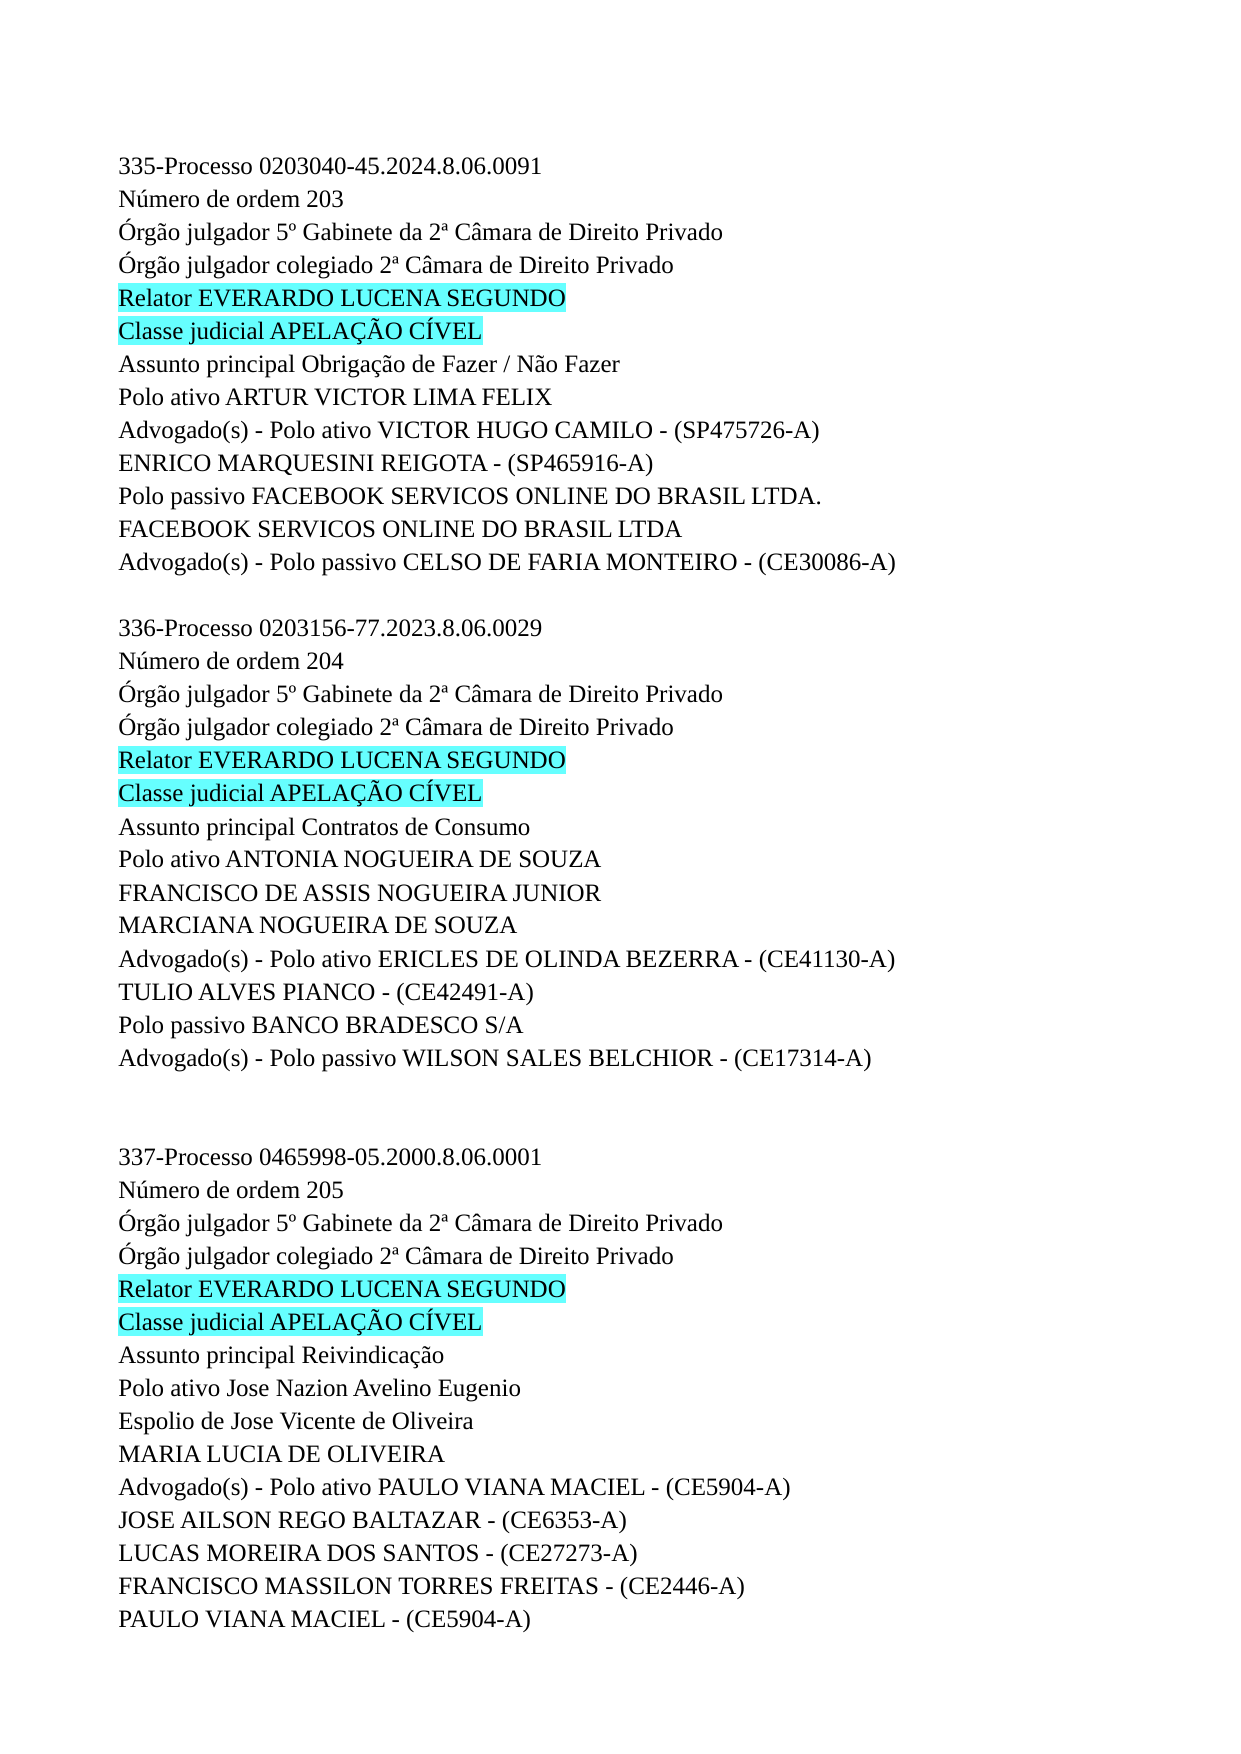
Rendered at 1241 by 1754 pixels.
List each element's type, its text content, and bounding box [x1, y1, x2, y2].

text JOSE AILSON REGO BALTAZAR - (CE6353-A) [118, 1505, 1122, 1534]
text 337-Processo 0465998-05.2000.8.06.0001 [118, 1142, 1122, 1171]
text Polo passivo FACEBOOK SERVICOS ONLINE DO BRASIL LTDA. [118, 481, 1122, 510]
text 335-Processo 0203040-45.2024.8.06.0091 [118, 151, 1122, 180]
text Relator EVERARDO LUCENA SEGUNDO [118, 746, 1122, 774]
text Assunto principal Contratos de Consumo [118, 812, 1122, 840]
text FRANCISCO DE ASSIS NOGUEIRA JUNIOR [118, 878, 1122, 906]
text Advogado(s) - Polo passivo WILSON SALES BELCHIOR - (CE17314-A) [118, 1043, 1122, 1071]
text Assunto principal Obrigação de Fazer / Não Fazer [118, 349, 1122, 378]
text Órgão julgador 5º Gabinete da 2ª Câmara de Direito Privado [118, 217, 1122, 246]
text Espolio de Jose Vicente de Oliveira [118, 1406, 1122, 1435]
text Advogado(s) - Polo ativo VICTOR HUGO CAMILO - (SP475726-A) [118, 415, 1122, 444]
text Polo passivo BANCO BRADESCO S/A [118, 1010, 1122, 1038]
text Número de ordem 204 [118, 646, 1122, 675]
text Polo ativo Jose Nazion Avelino Eugenio [118, 1373, 1122, 1402]
text Órgão julgador 5º Gabinete da 2ª Câmara de Direito Privado [118, 679, 1122, 708]
text MARIA LUCIA DE OLIVEIRA [118, 1439, 1122, 1468]
text Advogado(s) - Polo ativo PAULO VIANA MACIEL - (CE5904-A) [118, 1472, 1122, 1501]
text Classe judicial APELAÇÃO CÍVEL [118, 316, 1122, 345]
text PAULO VIANA MACIEL - (CE5904-A) [118, 1604, 1122, 1633]
text Assunto principal Reivindicação [118, 1340, 1122, 1369]
text Órgão julgador 5º Gabinete da 2ª Câmara de Direito Privado [118, 1208, 1122, 1237]
text FACEBOOK SERVICOS ONLINE DO BRASIL LTDA [118, 514, 1122, 543]
text Classe judicial APELAÇÃO CÍVEL [118, 1307, 1122, 1336]
text Número de ordem 205 [118, 1175, 1122, 1203]
text FRANCISCO MASSILON TORRES FREITAS - (CE2446-A) [118, 1571, 1122, 1600]
text Polo ativo ANTONIA NOGUEIRA DE SOUZA [118, 844, 1122, 873]
text Número de ordem 203 [118, 184, 1122, 213]
text ENRICO MARQUESINI REIGOTA - (SP465916-A) [118, 448, 1122, 477]
text 336-Processo 0203156-77.2023.8.06.0029 [118, 613, 1122, 642]
text LUCAS MOREIRA DOS SANTOS - (CE27273-A) [118, 1538, 1122, 1567]
text Advogado(s) - Polo ativo ERICLES DE OLINDA BEZERRA - (CE41130-A) [118, 944, 1122, 972]
text Relator EVERARDO LUCENA SEGUNDO [118, 283, 1122, 312]
text MARCIANA NOGUEIRA DE SOUZA [118, 911, 1122, 939]
text Advogado(s) - Polo passivo CELSO DE FARIA MONTEIRO - (CE30086-A) [118, 547, 1122, 576]
text Relator EVERARDO LUCENA SEGUNDO [118, 1274, 1122, 1303]
text TULIO ALVES PIANCO - (CE42491-A) [118, 977, 1122, 1005]
text Classe judicial APELAÇÃO CÍVEL [118, 778, 1122, 807]
text Órgão julgador colegiado 2ª Câmara de Direito Privado [118, 712, 1122, 741]
text Órgão julgador colegiado 2ª Câmara de Direito Privado [118, 1241, 1122, 1269]
text Polo ativo ARTUR VICTOR LIMA FELIX [118, 382, 1122, 411]
text Órgão julgador colegiado 2ª Câmara de Direito Privado [118, 250, 1122, 279]
